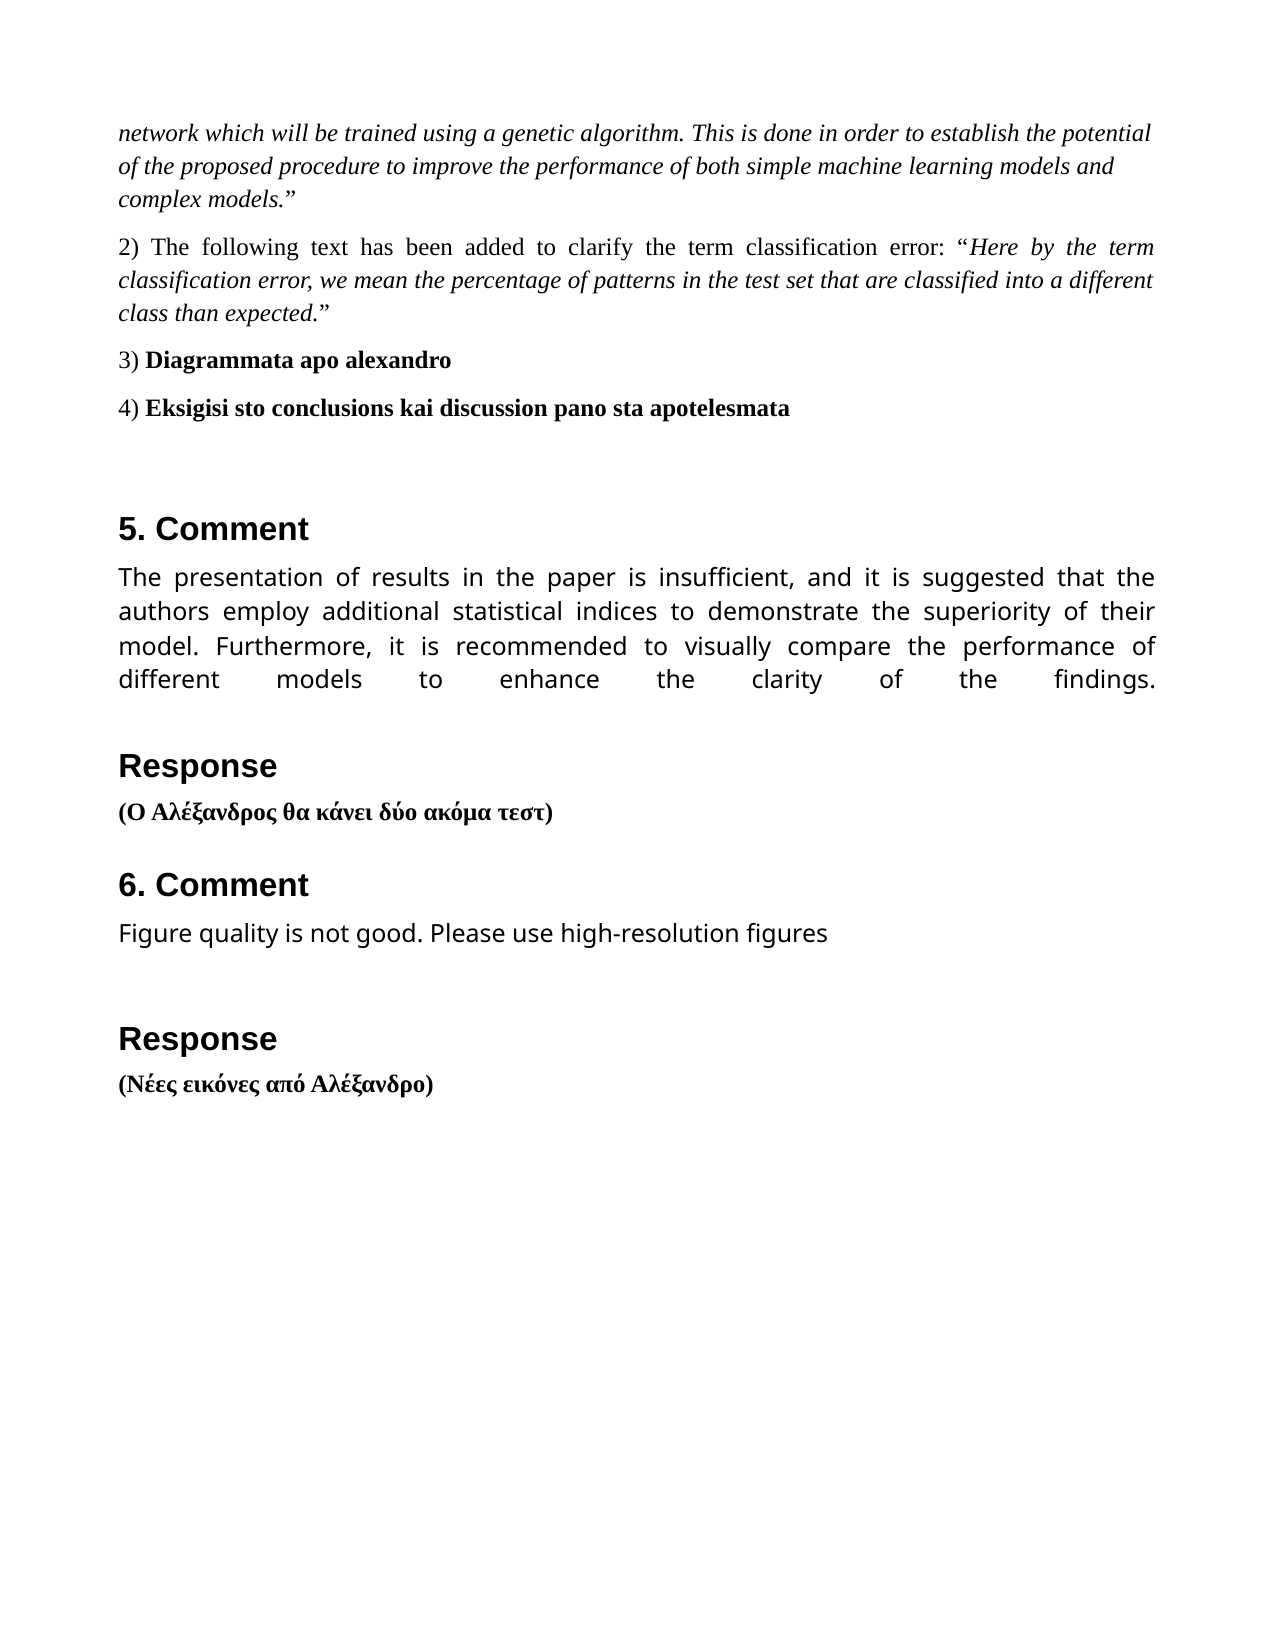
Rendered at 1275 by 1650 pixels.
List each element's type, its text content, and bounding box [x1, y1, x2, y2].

subtitle Response [118, 1019, 1157, 1057]
text (Νέες εικόνες από Αλέξανδρο) [118, 1069, 1157, 1098]
subtitle Response [118, 746, 1157, 784]
text 4) Eksigisi sto conclusions kai discussion pano sta apotelesmata [118, 393, 1157, 422]
text Figure quality is not good. Please use high-resolution figures [118, 916, 1157, 950]
text network which will be trained using a genetic algorithm. This is done in order to establish the potential of the proposed procedure to improve the performance of both simple machine learning models and complex models.” [118, 118, 1157, 213]
text (Ο Αλέξανδρος θα κάνει δύο ακόμα τεστ) [118, 797, 1157, 826]
subtitle 5. Comment [118, 509, 1157, 547]
text 2) The following text has been added to clarify the term classification error: “Here by the term classification error, we mean the percentage of patterns in the test set that are classified into a different class than expected.” [118, 232, 1157, 327]
text The presentation of results in the paper is insufficient, and it is suggested that the authors employ additional statistical indices to demonstrate the superiority of their model. Furthermore, it is recommended to visually compare the performance of different models to enhance the clarity of the findings. [118, 560, 1157, 725]
subtitle 6. Comment [118, 865, 1157, 904]
text 3) Diagrammata apo alexandro [118, 345, 1157, 374]
